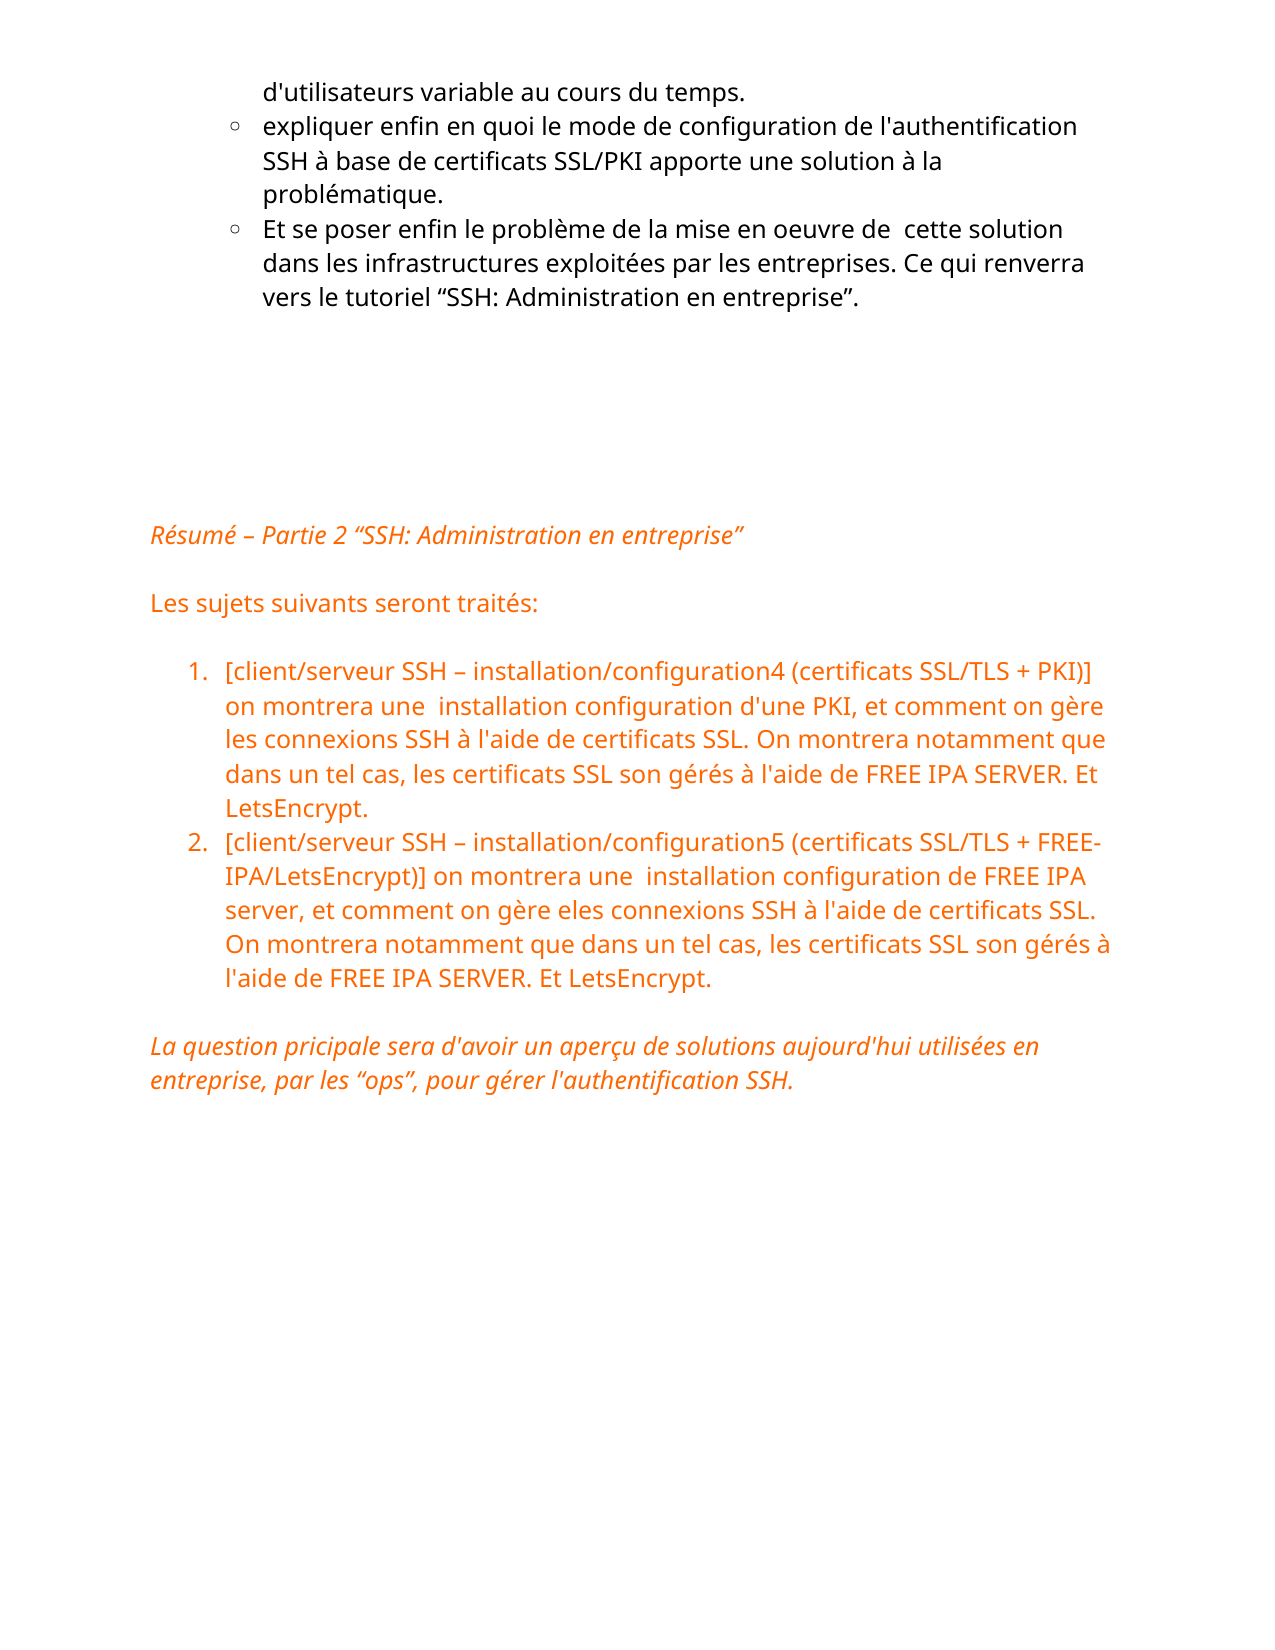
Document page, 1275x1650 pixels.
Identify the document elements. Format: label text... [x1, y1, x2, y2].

text Les sujets suivants seront traités: [150, 586, 1125, 620]
list d'utilisateurs variable au cours du temps. [225, 75, 1125, 109]
list expliquer enfin en quoi le mode de configuration de l'authentification SSH à base de certificats SSL/PKI apporte une solution à la problématique. [225, 109, 1125, 211]
list [client/serveur SSH – installation/configuration5 (certificats SSL/TLS + FREE-IPA/LetsEncrypt)] on montrera une installation configuration de FREE IPA server, et comment on gère eles connexions SSH à l'aide de certificats SSL. On montrera notamment que dans un tel cas, les certificats SSL son gérés à l'aide de FREE IPA SERVER. Et LetsEncrypt. [187, 824, 1125, 995]
list [client/serveur SSH – installation/configuration4 (certificats SSL/TLS + PKI)] on montrera une installation configuration d'une PKI, et comment on gère les connexions SSH à l'aide de certificats SSL. On montrera notamment que dans un tel cas, les certificats SSL son gérés à l'aide de FREE IPA SERVER. Et LetsEncrypt. [187, 654, 1125, 824]
text Résumé – Partie 2 “SSH: Administration en entreprise” [150, 518, 1125, 552]
list Et se poser enfin le problème de la mise en oeuvre de cette solution dans les infrastructures exploitées par les entreprises. Ce qui renverra vers le tutoriel “SSH: Administration en entreprise”. [225, 211, 1125, 313]
text La question pricipale sera d'avoir un aperçu de solutions aujourd'hui utilisées en entreprise, par les “ops”, pour gérer l'authentification SSH. [150, 1029, 1125, 1097]
